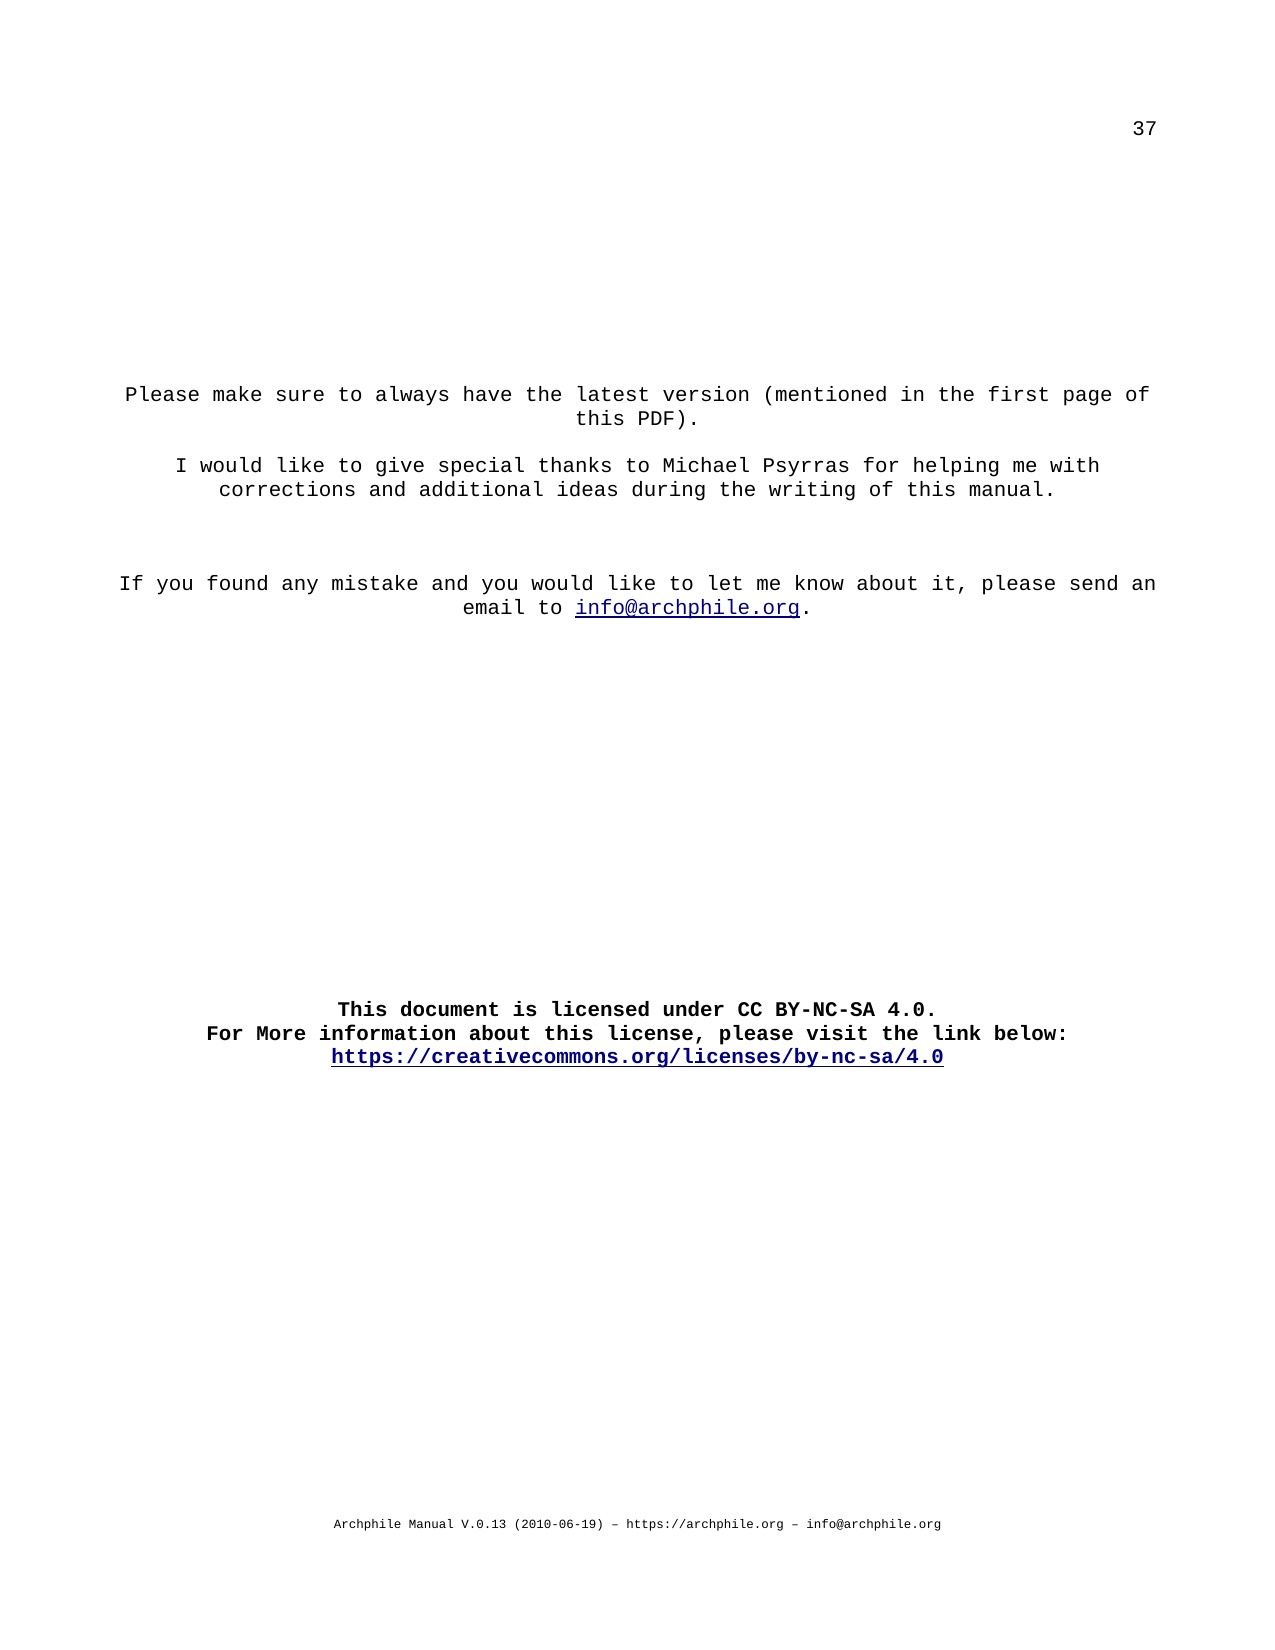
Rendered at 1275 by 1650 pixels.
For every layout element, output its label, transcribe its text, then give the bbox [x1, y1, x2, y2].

text This document is licensed under CC BY-NC-SA 4.0. [118, 999, 1157, 1022]
text Please make sure to always have the latest version (mentioned in the first page of this PDF). [118, 384, 1157, 431]
text I would like to give special thanks to Michael Psyrras for helping me with corrections and additional ideas during the writing of this manual. [118, 455, 1157, 502]
text https://creativecommons.org/licenses/by-nc-sa/4.0 [118, 1046, 1157, 1070]
text If you found any mistake and you would like to let me know about it, please send an email to info@archphile.org. [118, 573, 1157, 621]
text For More information about this license, please visit the link below: [118, 1022, 1157, 1046]
